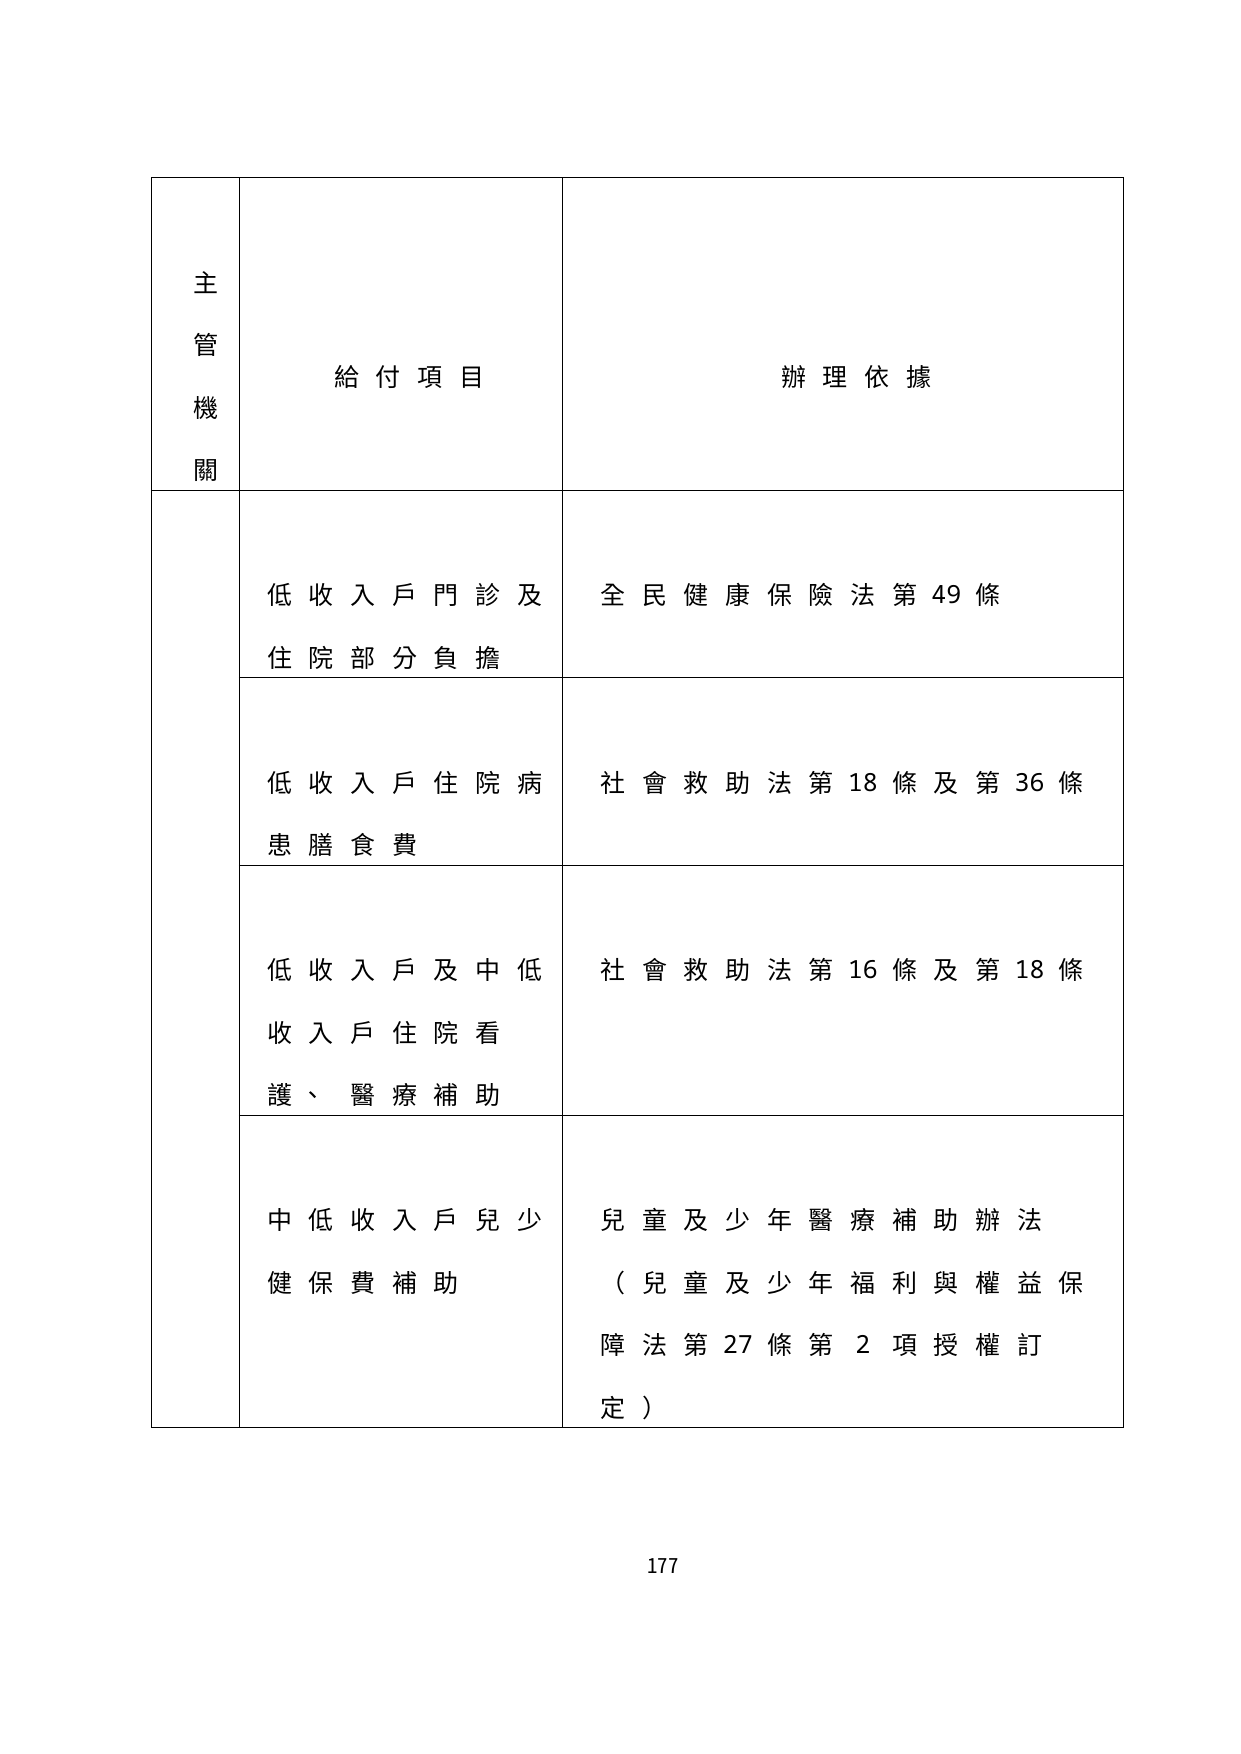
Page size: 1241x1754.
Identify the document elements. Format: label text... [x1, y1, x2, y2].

table_cell 低收入戶及中低收入戶住院看護、醫療補助 [240, 866, 562, 1115]
table_header 給付項目 [240, 178, 562, 490]
table_cell 中低收入戶兒少健保費補助 [240, 1116, 562, 1427]
table_cell 兒童及少年醫療補助辦法 （兒童及少年福利與權益保障法第27條第2項授權訂定） [563, 1116, 1123, 1427]
table_header 主管 機關 [152, 178, 239, 490]
table_header 辦理依據 [563, 178, 1123, 490]
table_cell 社會救助法第16條及第18條 [563, 866, 1123, 1115]
table_cell 低收入戶門診及住院部分負擔 [240, 491, 562, 677]
table_cell 全民健康保險法第49條 [563, 491, 1123, 677]
table_cell [152, 491, 239, 1427]
table_cell 社會救助法第18條及第36條 [563, 678, 1123, 865]
table_cell 低收入戶住院病患膳食費 [240, 678, 562, 865]
